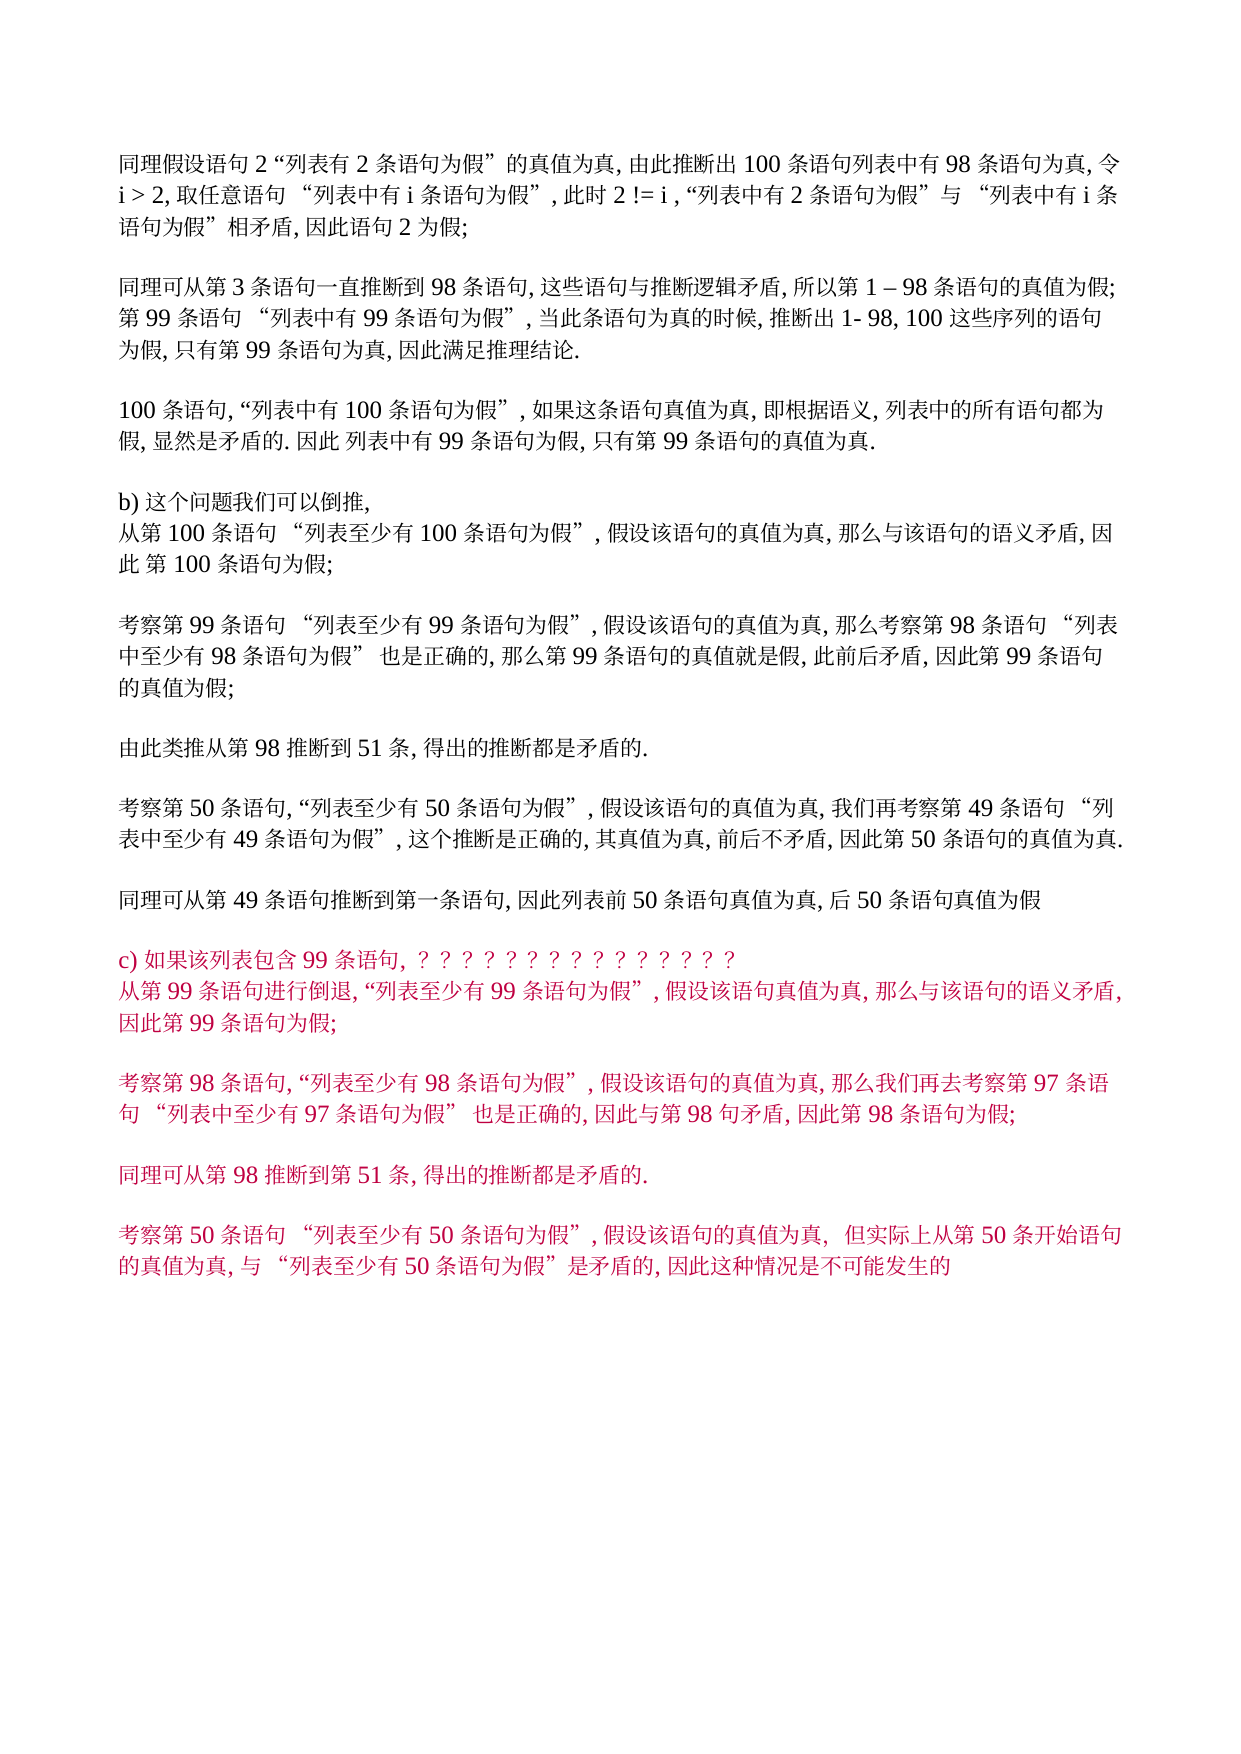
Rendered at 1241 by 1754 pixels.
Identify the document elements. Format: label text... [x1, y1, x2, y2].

text 同理可从第 98 推断到第 51 条, 得出的推断都是矛盾的. [118, 1158, 1122, 1189]
text c) 如果该列表包含 99 条语句, ？？？？？？？？？？？？？？？ [118, 943, 1122, 974]
text 由此类推从第 98 推断到 51 条, 得出的推断都是矛盾的. [118, 731, 1122, 762]
text 考察第 50 条语句 “列表至少有 50 条语句为假”, 假设该语句的真值为真，但实际上从第 50 条开始语句的真值为真, 与 “列表至少有 50 条语句为假”是矛盾的, 因此这种情况是不可能发生的 [118, 1218, 1122, 1281]
text 同理可从第 49 条语句推断到第一条语句, 因此列表前 50 条语句真值为真, 后 50 条语句真值为假 [118, 883, 1122, 914]
text 考察第 98 条语句, “列表至少有 98 条语句为假”, 假设该语句的真值为真, 那么我们再去考察第 97 条语句 “列表中至少有 97 条语句为假” 也是正确的, 因此与第 98 句矛盾, 因此第 98 条语句为假; [118, 1066, 1122, 1129]
text 第 99 条语句 “列表中有 99 条语句为假”, 当此条语句为真的时候, 推断出 1- 98, 100 这些序列的语句为假, 只有第 99 条语句为真, 因此满足推理结论. [118, 301, 1122, 364]
text 同理可从第3 条语句一直推断到 98 条语句, 这些语句与推断逻辑矛盾, 所以第 1 – 98 条语句的真值为假; [118, 270, 1122, 301]
text 同理假设语句 2 “列表有 2 条语句为假”的真值为真, 由此推断出 100 条语句列表中有 98 条语句为真, 令 i > 2, 取任意语句 “列表中有 i 条语句为假”, 此时 2 != i , “列表中有 2 条语句为假”与 “列表中有 i 条语句为假”相矛盾, 因此语句 2 为假; [118, 147, 1122, 241]
text 从第 100 条语句 “列表至少有 100 条语句为假”, 假设该语句的真值为真, 那么与该语句的语义矛盾, 因此 第 100 条语句为假; [118, 516, 1122, 579]
text 从第 99 条语句进行倒退, “列表至少有 99 条语句为假”, 假设该语句真值为真, 那么与该语句的语义矛盾, 因此第 99 条语句为假; [118, 974, 1122, 1037]
text b) 这个问题我们可以倒推, [118, 485, 1122, 516]
text 100 条语句, “列表中有 100 条语句为假”, 如果这条语句真值为真, 即根据语义, 列表中的所有语句都为假, 显然是矛盾的. 因此 列表中有 99 条语句为假, 只有第 99 条语句的真值为真. [118, 393, 1122, 456]
text 考察第 99 条语句 “列表至少有 99 条语句为假”, 假设该语句的真值为真, 那么考察第 98 条语句 “列表中至少有 98 条语句为假” 也是正确的, 那么第 99 条语句的真值就是假, 此前后矛盾, 因此第 99 条语句的真值为假; [118, 608, 1122, 702]
text 考察第 50 条语句, “列表至少有 50 条语句为假”, 假设该语句的真值为真, 我们再考察第 49 条语句 “列表中至少有 49 条语句为假”, 这个推断是正确的, 其真值为真, 前后不矛盾, 因此第 50 条语句的真值为真. [118, 791, 1122, 854]
